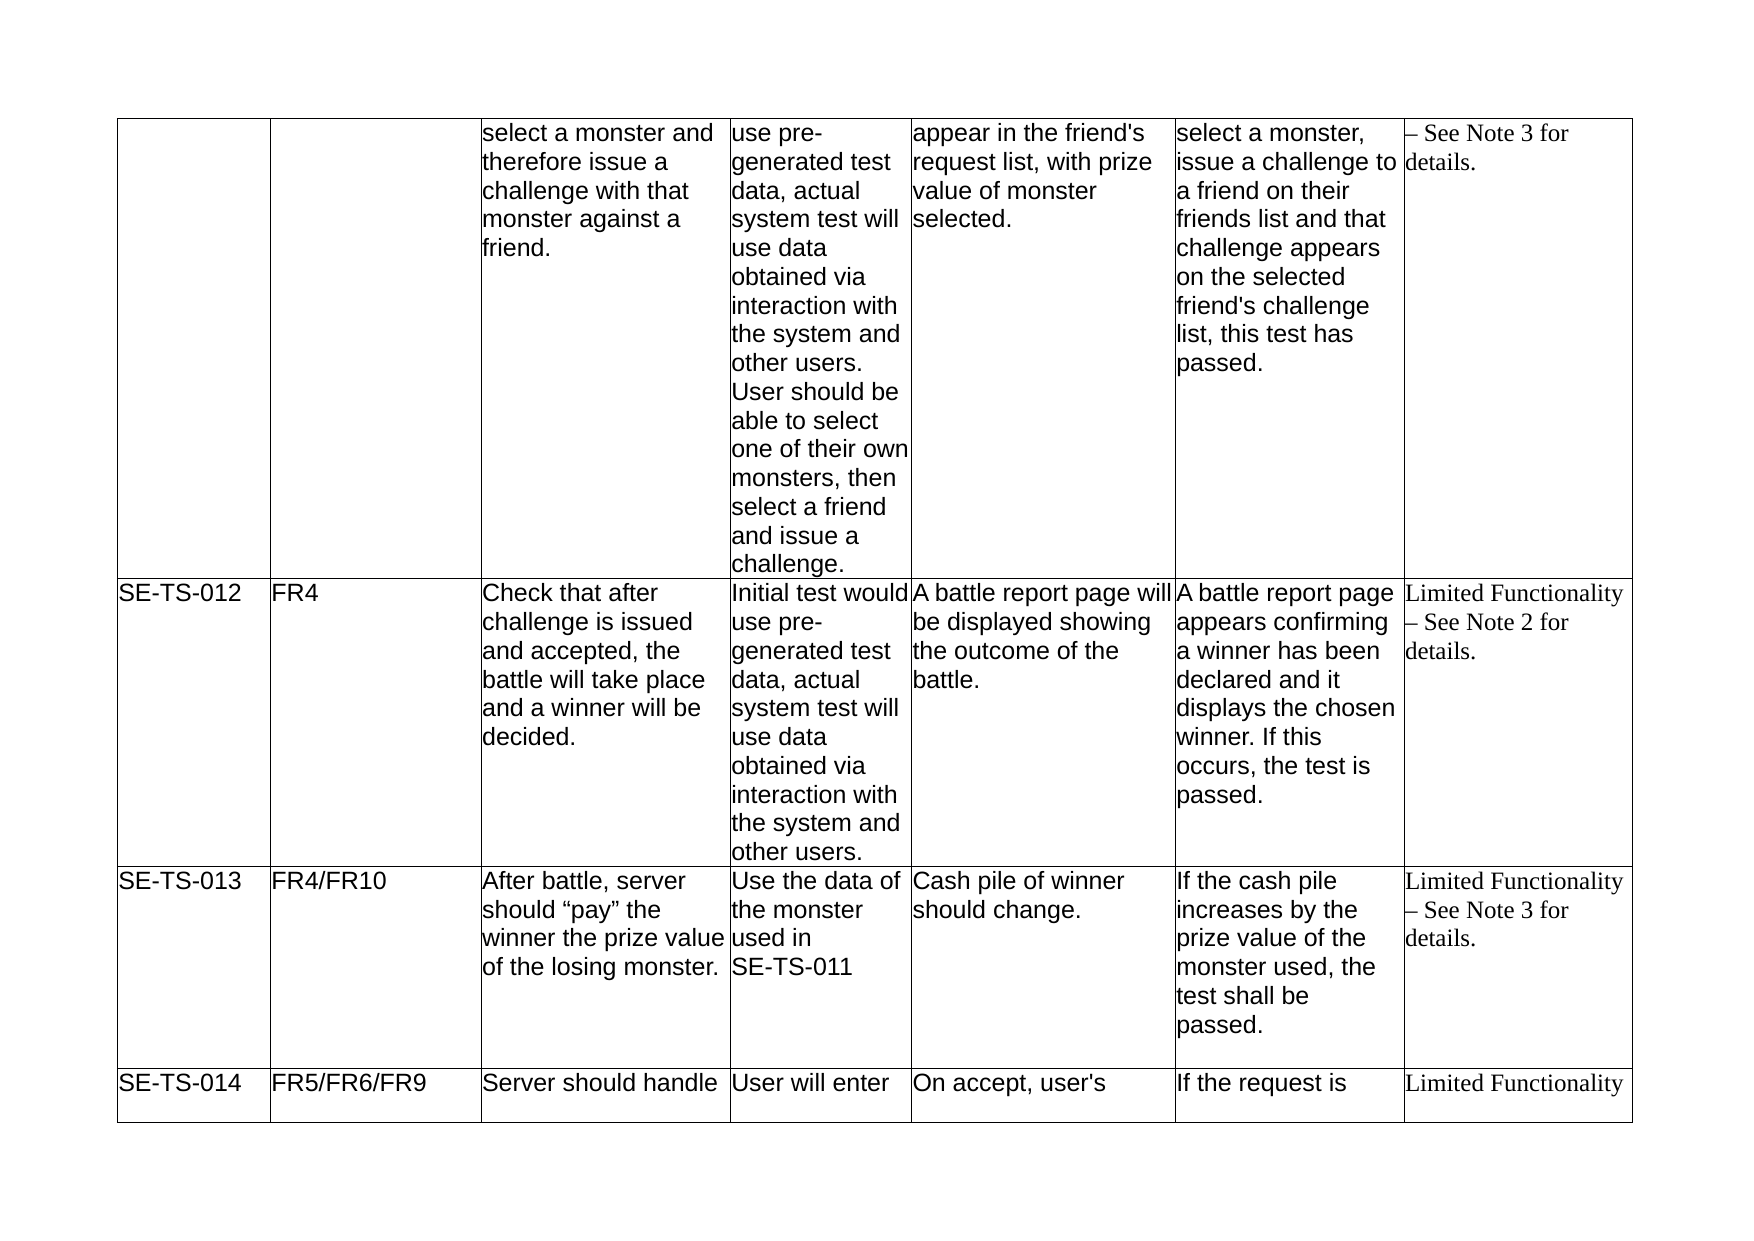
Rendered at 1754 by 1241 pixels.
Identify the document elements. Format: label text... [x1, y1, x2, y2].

table_cell select a monster, issue a challenge to a friend on their friends list and that challenge appears on the selected friend's challenge list, this test has passed. [1176, 119, 1404, 578]
table_cell Server should handle [482, 1069, 730, 1122]
table_cell Use the data of the monster used in SE-TS-011 [731, 867, 911, 1068]
table_cell If the cash pile increases by the prize value of the monster used, the test shall be passed. [1176, 867, 1404, 1068]
table_cell appear in the friend's request list, with prize value of monster selected. [912, 119, 1175, 578]
table_cell – See Note 3 for details. [1405, 119, 1632, 578]
table_cell SE-TS-013 [118, 867, 270, 1068]
table_cell SE-TS-012 [118, 579, 270, 866]
table_cell After battle, server should “pay” the winner the prize value of the losing monster. [482, 867, 730, 1068]
table_cell [271, 119, 481, 578]
table_cell User will enter [731, 1069, 911, 1122]
table_cell Limited Functionality – See Note 2 for details. [1405, 579, 1632, 866]
table_cell A battle report page appears confirming a winner has been declared and it displays the chosen winner. If this occurs, the test is passed. [1176, 579, 1404, 866]
table_cell FR4 [271, 579, 481, 866]
table_cell FR5/FR6/FR9 [271, 1069, 481, 1122]
table_cell Initial test would use pre-generated test data, actual system test will use data obtained via interaction with the system and other users. [731, 579, 911, 866]
table_cell Limited Functionality [1405, 1069, 1632, 1122]
table_cell If the request is [1176, 1069, 1404, 1122]
table_cell A battle report page will be displayed showing the outcome of the battle. [912, 579, 1175, 866]
table_cell On accept, user's [912, 1069, 1175, 1122]
table_cell SE-TS-014 [118, 1069, 270, 1122]
table_cell Cash pile of winner should change. [912, 867, 1175, 1068]
table_cell Limited Functionality – See Note 3 for details. [1405, 867, 1632, 1068]
table_cell [118, 119, 270, 578]
table_cell use pre-generated test data, actual system test will use data obtained via interaction with the system and other users. User should be able to select one of their own monsters, then select a friend and issue a challenge. [731, 119, 911, 578]
table_cell Check that after challenge is issued and accepted, the battle will take place and a winner will be decided. [482, 579, 730, 866]
table_cell select a monster and therefore issue a challenge with that monster against a friend. [482, 119, 730, 578]
table_cell FR4/FR10 [271, 867, 481, 1068]
